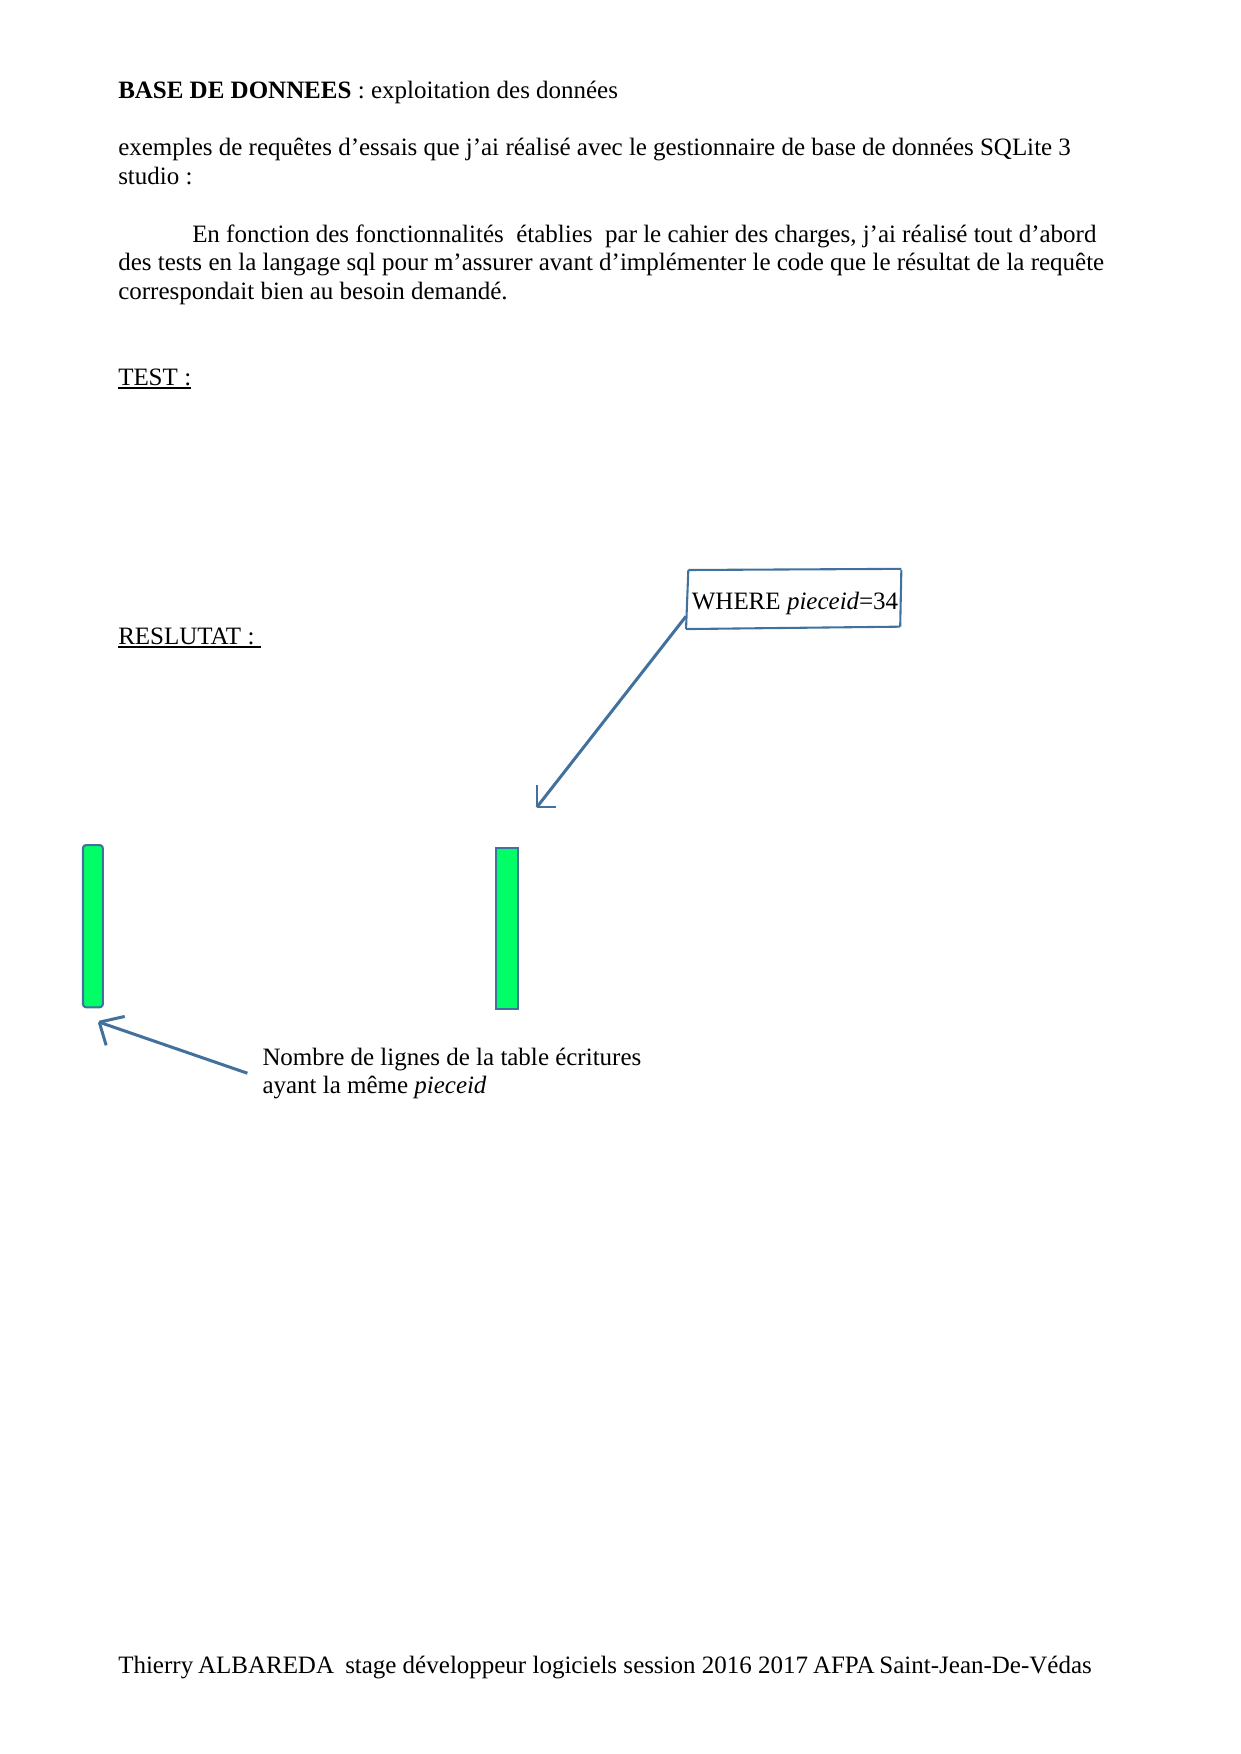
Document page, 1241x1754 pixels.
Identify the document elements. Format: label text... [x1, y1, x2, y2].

text En fonction des fonctionnalités établies par le cahier des charges, j’ai réalisé tout d’abord des tests en la langage sql pour m’assurer avant d’implémenter le code que le résultat de la requête correspondait bien au besoin demandé. [118, 219, 1122, 305]
text RESLUTAT : [118, 621, 679, 650]
text BASE DE DONNEES : exploitation des données [118, 75, 1122, 104]
text [663, 621, 1122, 650]
text TEST : [118, 362, 1122, 391]
text exemples de requêtes d’essais que j’ai réalisé avec le gestionnaire de base de données SQLite 3 studio : [118, 132, 1122, 190]
